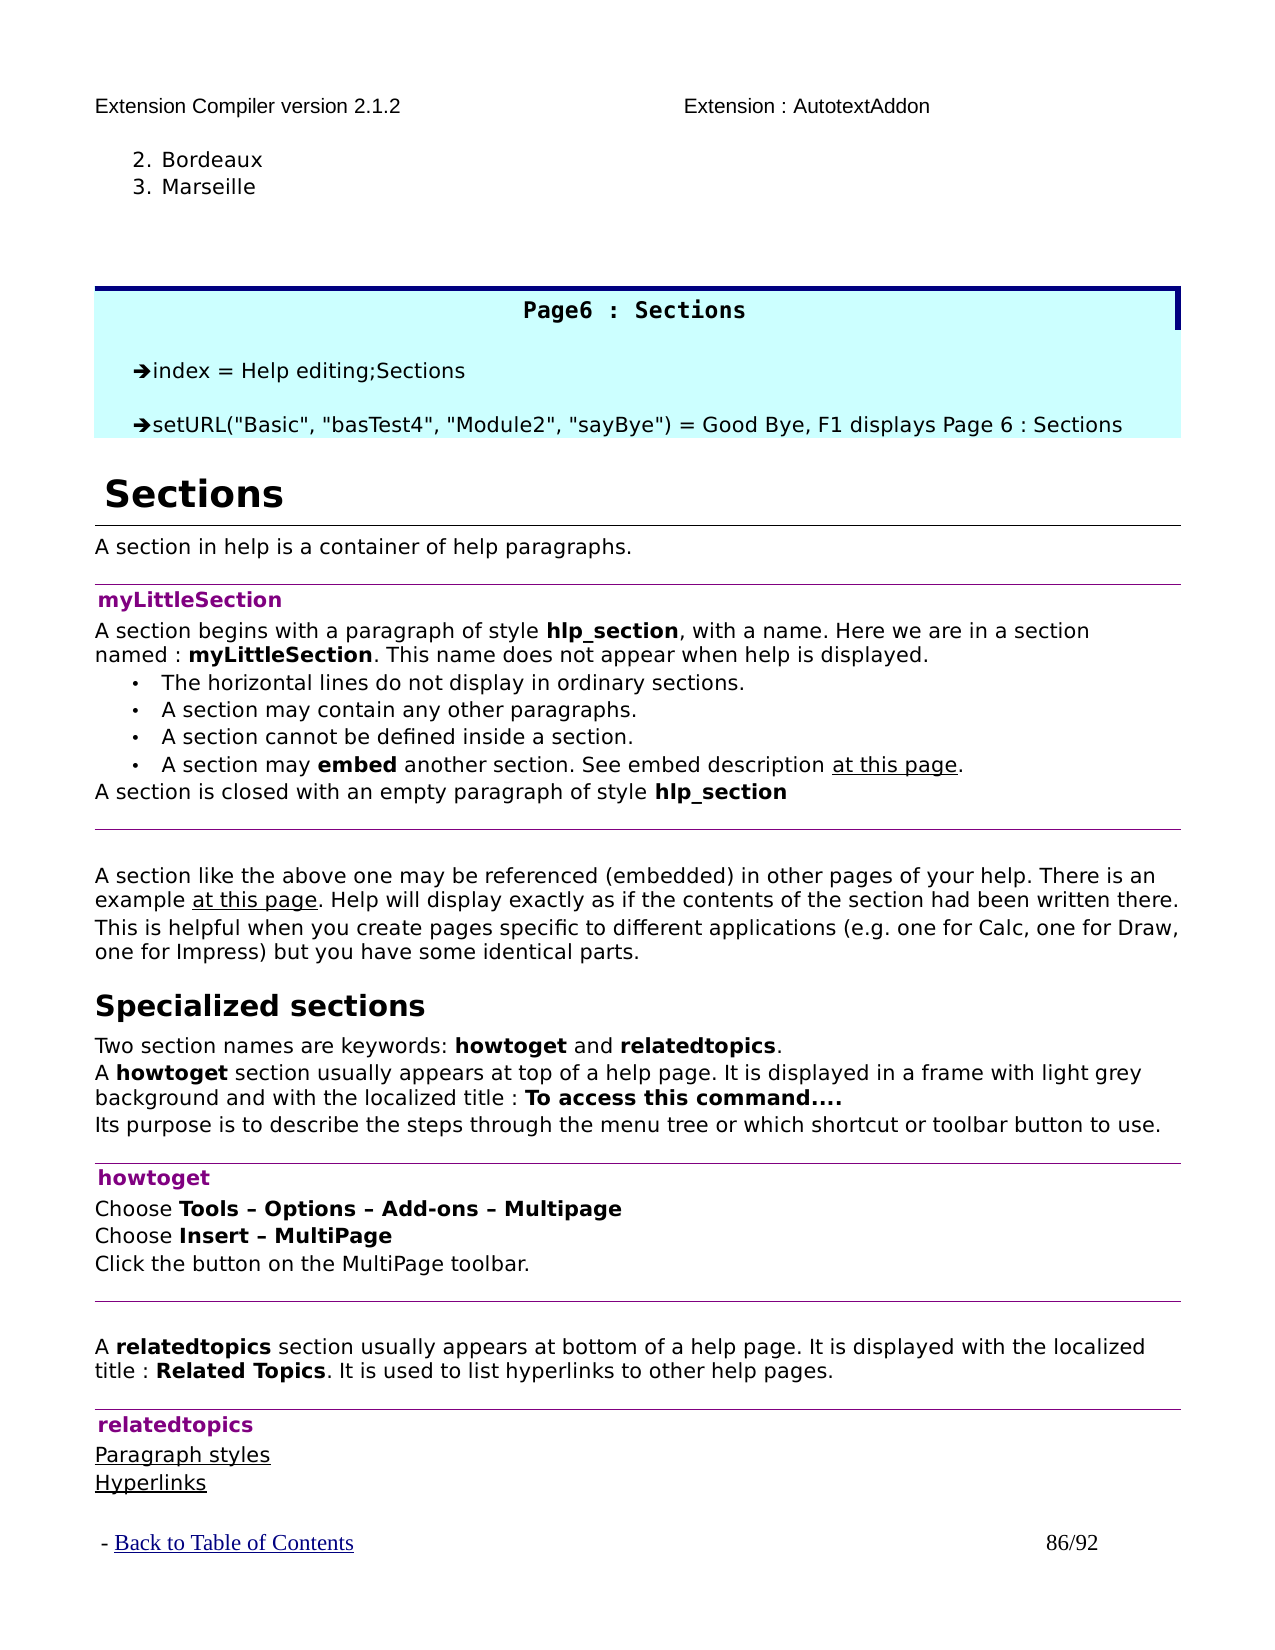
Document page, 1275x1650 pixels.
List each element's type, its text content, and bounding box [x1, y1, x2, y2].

text Paragraph styles [94, 1443, 1181, 1467]
text Choose Insert – MultiPage [94, 1224, 1181, 1248]
list Bordeaux [132, 147, 1181, 172]
text A section like the above one may be referenced (embedded) in other pages of your help. There is an example at this page. Help will display exactly as if the contents of the section had been written there. [94, 864, 1181, 913]
text relatedtopics [94, 1410, 1181, 1440]
text Page6 : Sections [94, 287, 1175, 330]
text A relatedtopics section usually appears at bottom of a help page. It is displayed with the localized title : Related Topics. It is used to list hyperlinks to other help pages. [94, 1335, 1181, 1384]
list The horizontal lines do not display in ordinary sections. [132, 671, 1181, 695]
text howtoget [94, 1164, 1181, 1194]
text Sections [94, 463, 1181, 526]
list setURL("Basic", "basTest4", "Module2", "sayBye") = Good Bye, F1 displays Page 6 : Sections [94, 413, 1181, 438]
list index = Help editing;Sections [94, 359, 1181, 384]
text Click the button on the MultiPage toolbar. [94, 1251, 1181, 1276]
text myLittleSection [94, 585, 1181, 616]
text Its purpose is to describe the steps through the menu tree or which shortcut or toolbar button to use. [94, 1113, 1181, 1138]
text A section is closed with an empty paragraph of style hlp_section [94, 780, 1181, 804]
text Two section names are keywords: howtoget and relatedtopics. [94, 1034, 1181, 1058]
list A section may contain any other paragraphs. [132, 698, 1181, 722]
text Hyperlinks [94, 1470, 1181, 1495]
text Choose Tools – Options – Add-ons – Multipage [94, 1197, 1181, 1221]
list A section cannot be defined inside a section. [132, 725, 1181, 750]
list Marseille [132, 175, 1181, 199]
text A section in help is a container of help paragraphs. [94, 535, 1181, 559]
text A section begins with a paragraph of style hlp_section, with a name. Here we are in a section named : myLittleSection. This name does not appear when help is displayed. [94, 619, 1181, 668]
text A howtoget section usually appears at top of a help page. It is displayed in a frame with light grey background and with the localized title : To access this command.... [94, 1061, 1181, 1110]
list A section may embed another section. See embed description at this page. [132, 753, 1181, 777]
text This is helpful when you create pages specific to different applications (e.g. one for Calc, one for Draw, one for Impress) but you have some identical parts. [94, 916, 1181, 964]
text Specialized sections [94, 989, 1181, 1023]
